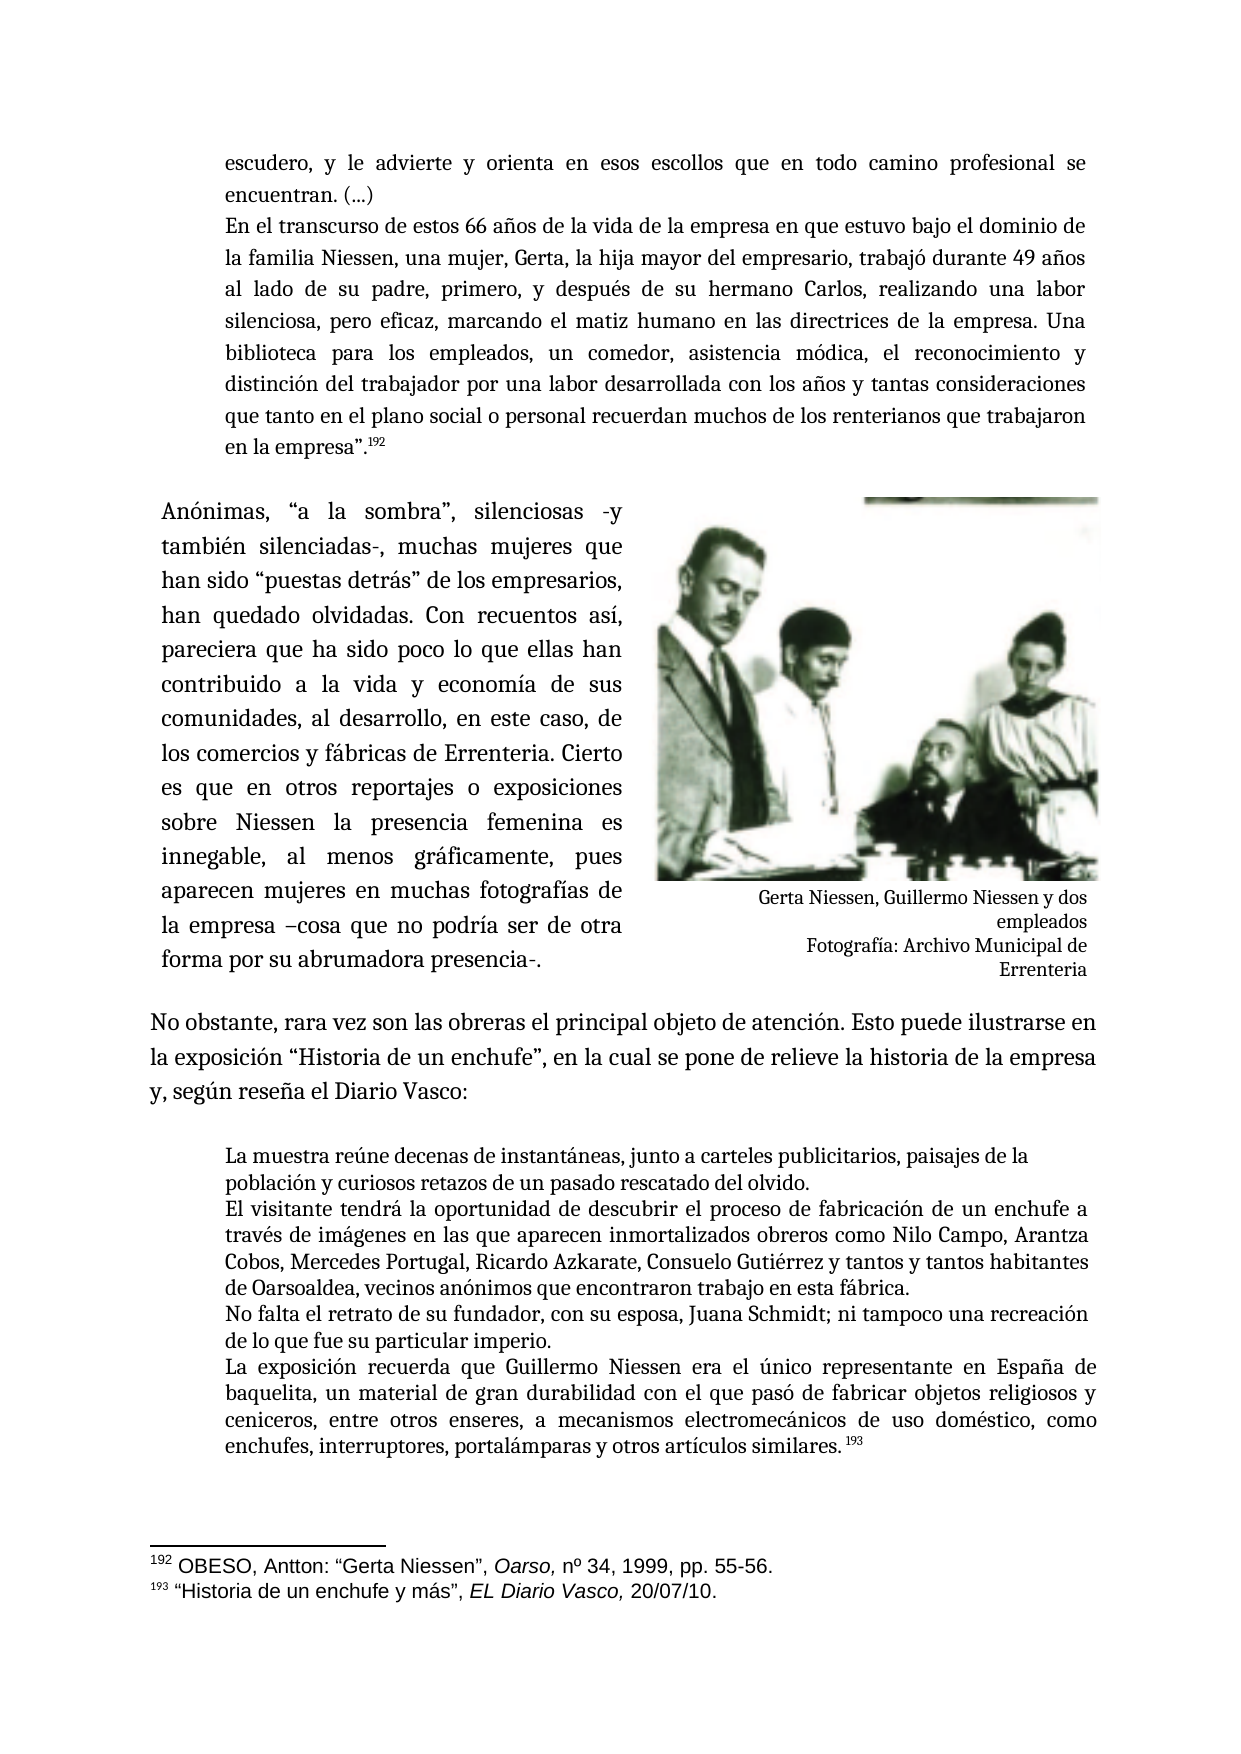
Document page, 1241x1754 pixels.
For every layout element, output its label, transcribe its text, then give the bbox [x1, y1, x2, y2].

text El visitante tendrá la oportunidad de descubrir el proceso de fabricación de un enchufe a través de imágenes en las que aparecen inmortalizados obreros como Nilo Campo, Arantza Cobos, Mercedes Portugal, Ricardo Azkarate, Consuelo Gutiérrez y tantos y tantos habitantes de Oarsoaldea, vecinos anónimos que encontraron trabajo en esta fábrica. [225, 1196, 1090, 1301]
table_header Anónimas, “a la sombra”, silenciosas -y también silenciadas-, muchas mujeres que han sido “puestas detrás” de los empresarios, han quedado olvidadas. Con recuentos así, pareciera que ha sido poco lo que ellas han contribuido a la vida y economía de sus comunidades, al desarrollo, en este caso, de los comercios y fábricas de Errenteria. Cierto es que en otros reportajes o exposiciones sobre Niessen la presencia femenina es innegable, al menos gráficamente, pues aparecen mujeres en muchas fotografías de la empresa –cosa que no podría ser de otra forma por su abrumadora presencia-. [150, 497, 637, 1008]
text En el transcurso de estos 66 años de la vida de la empresa en que estuvo bajo el dominio de la familia Niessen, una mujer, Gerta, la hija mayor del empresario, trabajó durante 49 años al lado de su padre, primero, y después de su hermano Carlos, realizando una labor silenciosa, pero eficaz, marcando el matiz humano en las directrices de la empresa. Una biblioteca para los empleados, un comedor, asistencia módica, el reconocimiento y distinción del trabajador por una labor desarrollada con los años y tantas consideraciones que tanto en el plano social o personal recuerdan muchos de los renterianos que trabajaron en la empresa”. [225, 213, 1087, 460]
text No falta el retrato de su fundador, con su esposa, Juana Schmidt; ni tampoco una recreación de lo que fue su particular imperio. [225, 1301, 1090, 1354]
text OBESO, Antton: “Gerta Niessen”, Oarso, nº 34, 1999, pp. 55-56. [150, 1552, 1090, 1578]
table_header Gerta Niessen, Guillermo Niessen y dos empleados Fotografía: Archivo Municipal de Errenteria [637, 497, 1102, 1008]
text escudero, y le advierte y orienta en esos escollos que en todo camino profesional se encuentran. (...) [225, 150, 1087, 208]
text La muestra reúne decenas de instantáneas, junto a carteles publicitarios, paisajes de la población y curiosos retazos de un pasado rescatado del olvido. [225, 1143, 1090, 1196]
text “Historia de un enchufe y más”, EL Diario Vasco, 20/07/10. [150, 1578, 1090, 1604]
text La exposición recuerda que Guillermo Niessen era el único representante en España de baquelita, un material de gran durabilidad con el que pasó de fabricar objetos religiosos y ceniceros, entre otros enseres, a mecanismos electromecánicos de uso doméstico, como enchufes, interruptores, portalámparas y otros artículos similares. [225, 1354, 1098, 1459]
text No obstante, rara vez son las obreras el principal objeto de atención. Esto puede ilustrarse en la exposición “Historia de un enchufe”, en la cual se pone de relieve la historia de la empresa y, según reseña el Diario Vasco: [150, 1008, 1098, 1106]
